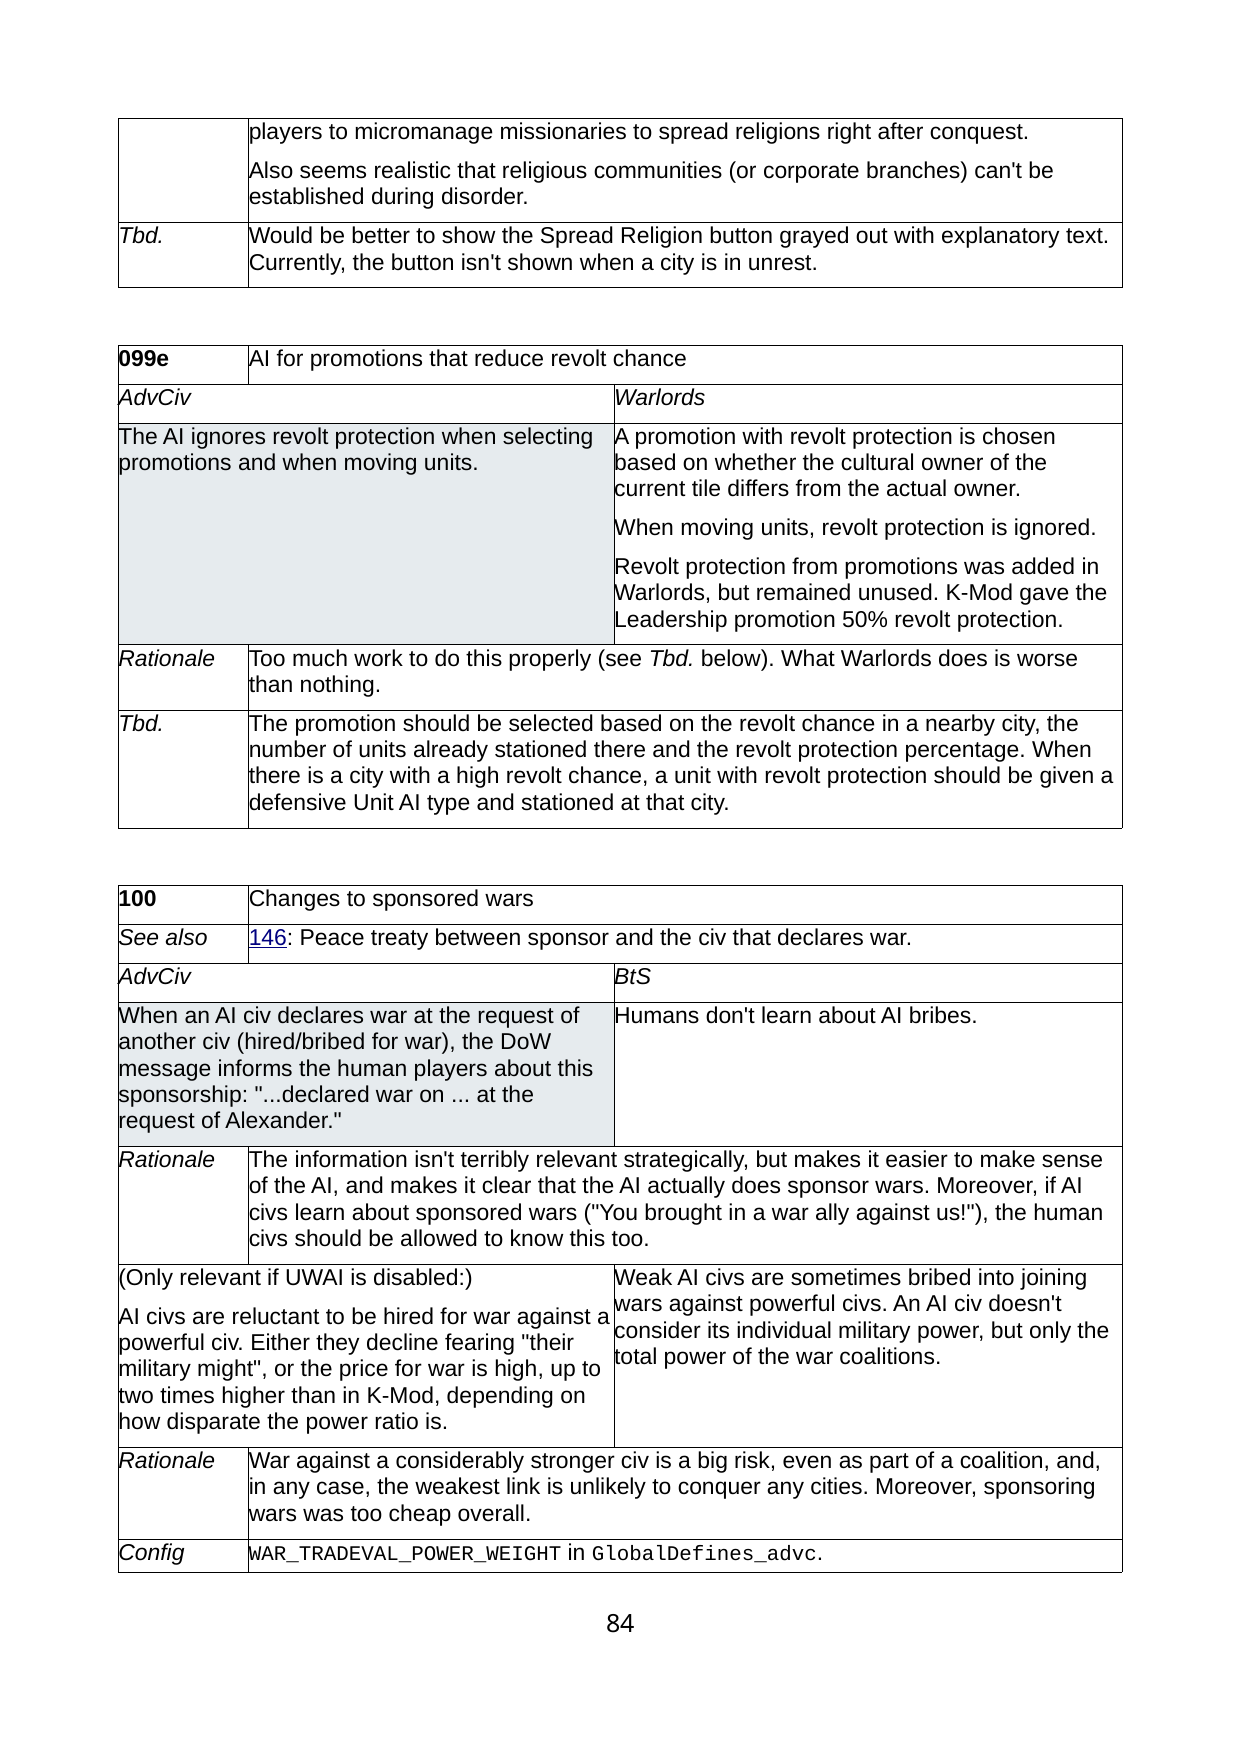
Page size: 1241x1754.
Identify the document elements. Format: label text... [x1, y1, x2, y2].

table_cell War against a considerably stronger civ is a big risk, even as part of a coalition, and, in any case, the weakest link is unlikely to conquer any cities. Moreover, sponsoring wars was too cheap overall. [249, 1448, 1122, 1538]
table_cell Tbd. [119, 711, 248, 827]
table_cell Config [119, 1540, 248, 1572]
table_cell players to micromanage missionaries to spread religions right after conquest. Also seems realistic that religious communities (or corporate branches) can't be established during disorder. [249, 119, 1122, 222]
table_header 100 [119, 886, 248, 924]
table_cell See also [119, 925, 248, 963]
table_cell Humans don't learn about AI bribes. [615, 1003, 1122, 1146]
table_cell Warlords [615, 385, 1122, 423]
table_cell BtS [615, 964, 1122, 1002]
table_cell AdvCiv [119, 385, 614, 423]
table_cell Rationale [119, 1448, 248, 1538]
table_cell 146: Peace treaty between sponsor and the civ that declares war. [249, 925, 1122, 963]
table_cell AdvCiv [119, 964, 614, 1002]
table_header Changes to sponsored wars [249, 886, 1122, 924]
table_cell Would be better to show the Spread Religion button grayed out with explanatory text. Currently, the button isn't shown when a city is in unrest. [249, 223, 1122, 287]
table_cell WAR_TRADEVAL_POWER_WEIGHT in GlobalDefines_advc. [249, 1540, 1122, 1572]
table_cell [119, 119, 248, 222]
table_cell Rationale [119, 1147, 248, 1264]
table_cell Too much work to do this properly (see Tbd. below). What Warlords does is worse than nothing. [249, 645, 1122, 709]
table_cell When an AI civ declares war at the request of another civ (hired/bribed for war), the DoW message informs the human players about this sponsorship: "...declared war on ... at the request of Alexander." [119, 1003, 614, 1146]
table_cell Rationale [119, 645, 248, 709]
table_cell Weak AI civs are sometimes bribed into joining wars against powerful civs. An AI civ doesn't consider its individual military power, but only the total power of the war coalitions. [615, 1265, 1122, 1447]
table_cell Tbd. [119, 223, 248, 287]
table_cell A promotion with revolt protection is chosen based on whether the cultural owner of the current tile differs from the actual owner. When moving units, revolt protection is ignored. Revolt protection from promotions was added in Warlords, but remained unused. K-Mod gave the Leadership promotion 50% revolt protection. [615, 424, 1122, 644]
table_cell The promotion should be selected based on the revolt chance in a nearby city, the number of units already stationed there and the revolt protection percentage. When there is a city with a high revolt chance, a unit with revolt protection should be given a defensive Unit AI type and stationed at that city. [249, 711, 1122, 827]
table_cell The AI ignores revolt protection when selecting promotions and when moving units. [119, 424, 614, 644]
table_header AI for promotions that reduce revolt chance [249, 346, 1122, 384]
table_header 099e [119, 346, 248, 384]
table_cell The information isn't terribly relevant strategically, but makes it easier to make sense of the AI, and makes it clear that the AI actually does sponsor wars. Moreover, if AI civs learn about sponsored wars ("You brought in a war ally against us!"), the human civs should be allowed to know this too. [249, 1147, 1122, 1264]
table_cell (Only relevant if UWAI is disabled:) AI civs are reluctant to be hired for war against a powerful civ. Either they decline fearing "their military might", or the price for war is high, up to two times higher than in K-Mod, depending on how disparate the power ratio is. [119, 1265, 614, 1447]
